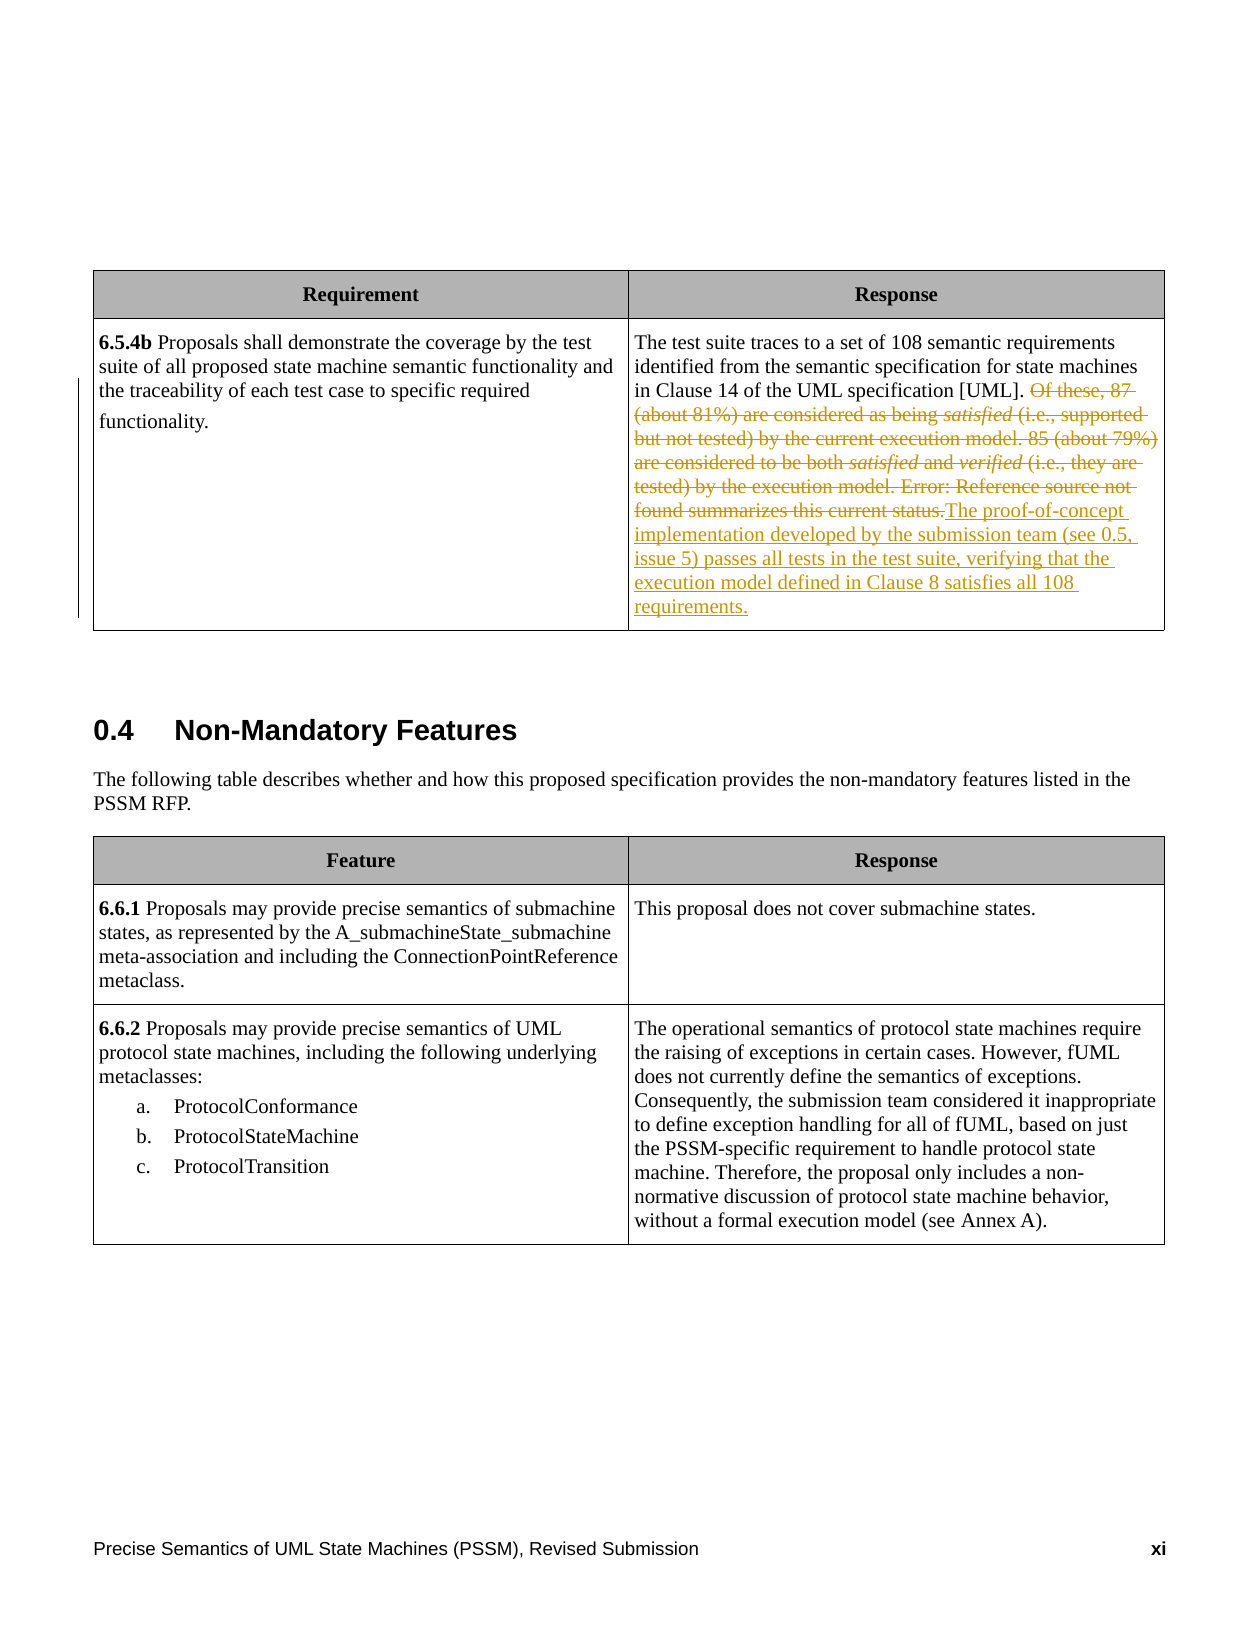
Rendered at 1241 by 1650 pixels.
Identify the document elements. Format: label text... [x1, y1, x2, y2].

table_cell This proposal does not cover submachine states. [629, 885, 1164, 1004]
table_cell 6.5.4b Proposals shall demonstrate the coverage by the test suite of all proposed state machine semantic functionality and the traceability of each test case to specific required functionality. [94, 319, 628, 630]
table_header Response [629, 837, 1164, 884]
table_cell The test suite traces to a set of 108 semantic requirements identified from the semantic specification for state machines in Clause 14 of the UML specification [UML]. The proof-of-concept implementation developed by the submission team (see 0.5, issue 5) passes all tests in the test suite, verifying that the execution model defined in Clause 8 satisfies all 108 requirements. [629, 319, 1164, 630]
text The following table describes whether and how this proposed specification provides the non-mandatory features listed in the PSSM RFP. [93, 767, 1164, 815]
table_cell 6.6.1 Proposals may provide precise semantics of submachine states, as represented by the A_submachineState_submachine meta-association and including the ConnectionPointReference metaclass. [94, 885, 628, 1004]
table_header Feature [94, 837, 628, 884]
table_header Requirement [94, 271, 628, 318]
subtitle Non-Mandatory Features [93, 711, 1164, 746]
table_header Response [629, 271, 1164, 318]
table_cell The operational semantics of protocol state machines require the raising of exceptions in certain cases. However, fUML does not currently define the semantics of exceptions. Consequently, the submission team considered it inappropriate to define exception handling for all of fUML, based on just the PSSM-specific requirement to handle protocol state machine. Therefore, the proposal only includes a non-normative discussion of protocol state machine behavior, without a formal execution model (see Annex A). [629, 1005, 1164, 1244]
table_cell 6.6.2 Proposals may provide precise semantics of UML protocol state machines, including the following underlying metaclasses: ProtocolConformance ProtocolStateMachine ProtocolTransition [94, 1005, 628, 1244]
